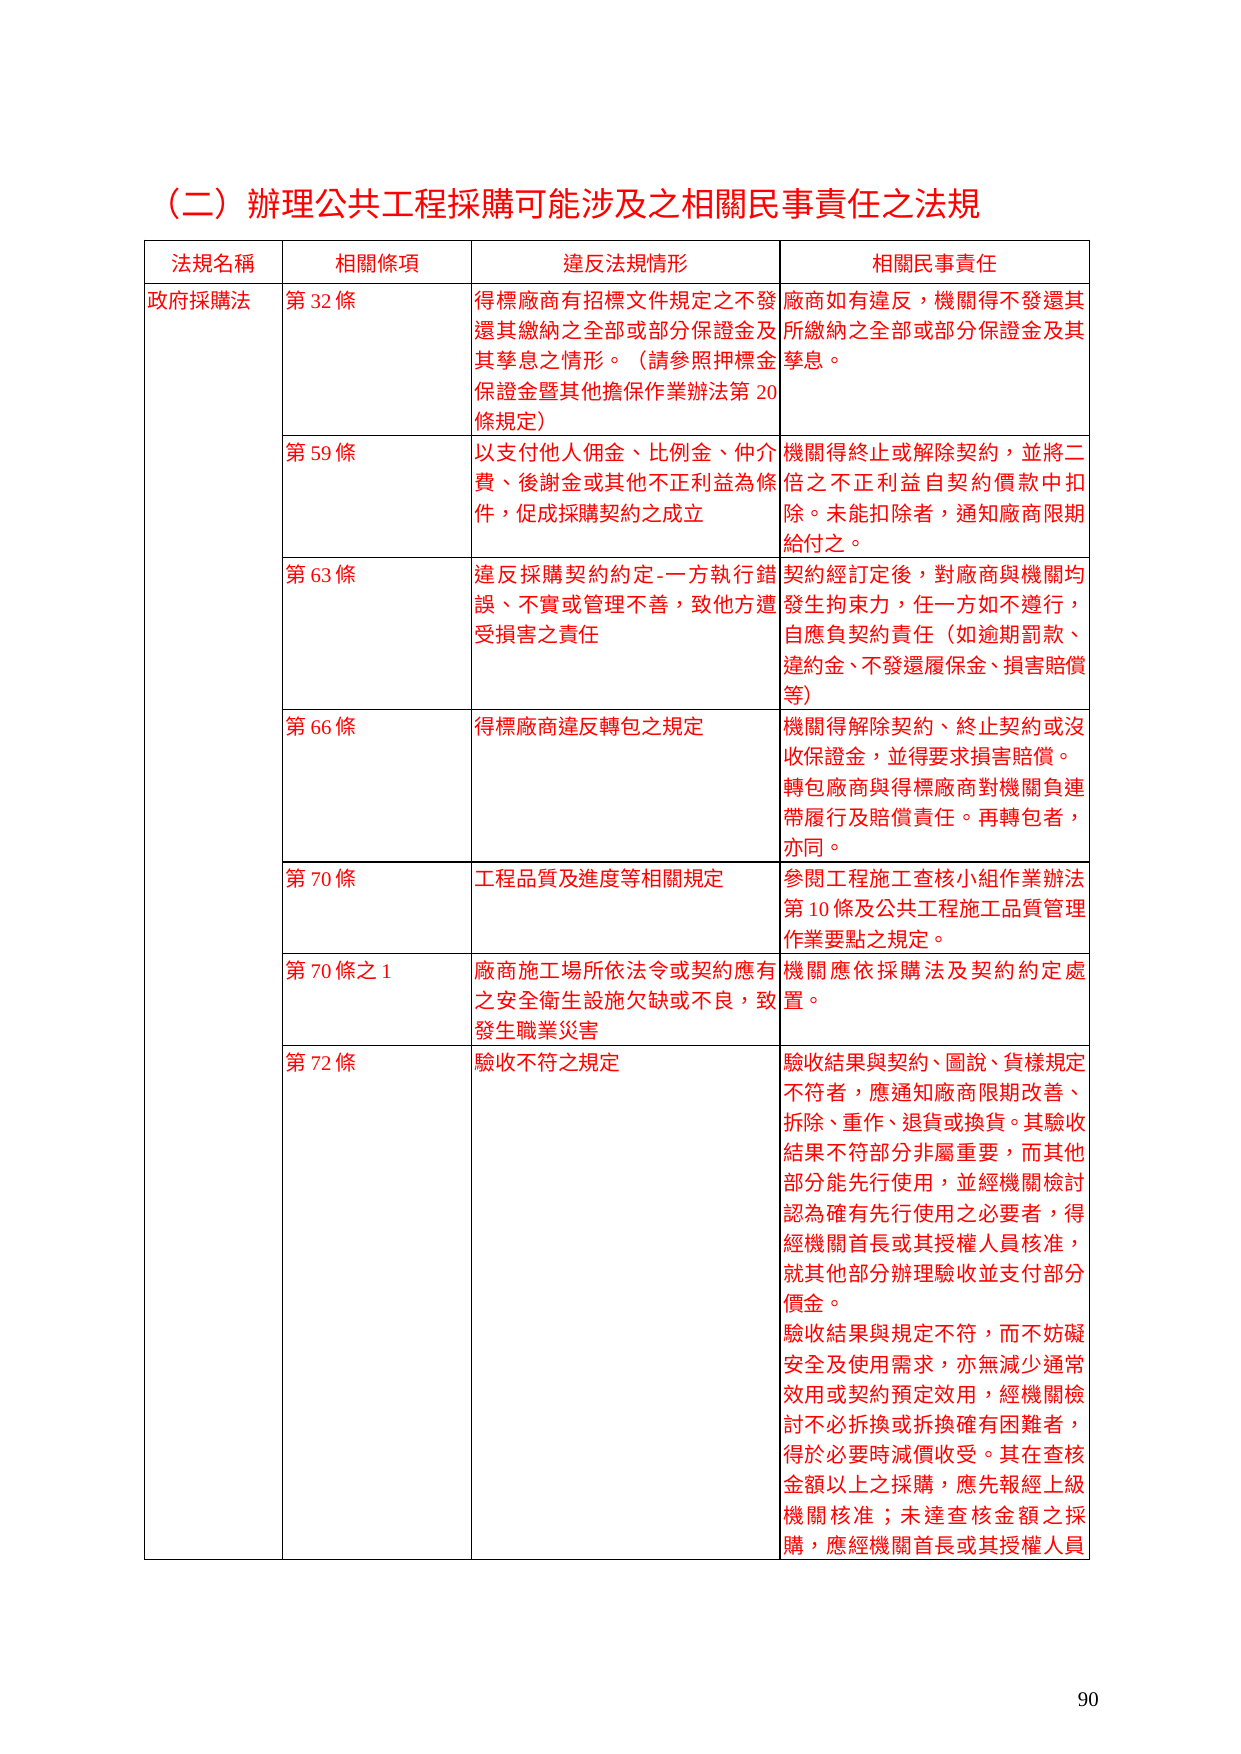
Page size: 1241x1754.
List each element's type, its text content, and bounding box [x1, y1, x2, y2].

table_cell 驗收不符之規定 [472, 1046, 779, 1559]
table_cell 第70條 [283, 863, 471, 953]
table_cell 第70條之1 [283, 954, 471, 1045]
table_cell 以支付他人佣金、比例金、仲介費、後謝金或其他不正利益為條件，促成採購契約之成立 [472, 436, 779, 557]
table_cell 契約經訂定後，對廠商與機關均發生拘束力，任一方如不遵行，自應負契約責任（如逾期罰款、違約金、不發還履保金、損害賠償等） [781, 558, 1089, 709]
table_cell 第32條 [283, 284, 471, 435]
table_cell 機關得終止或解除契約，並將二倍之不正利益自契約價款中扣除。未能扣除者，通知廠商限期給付之。 [781, 436, 1089, 557]
table_cell 廠商施工場所依法令或契約應有之安全衛生設施欠缺或不良，致發生職業災害 [472, 954, 779, 1045]
text （二）辦理公共工程採購可能涉及之相關民事責任之法規 [148, 164, 1092, 239]
table_header 相關條項 [283, 241, 471, 283]
table_cell 機關應依採購法及契約約定處置。 [781, 954, 1089, 1045]
table_cell 得標廠商有招標文件規定之不發還其繳納之全部或部分保證金及其孳息之情形。（請參照押標金保證金暨其他擔保作業辦法第20條規定） [472, 284, 779, 435]
table_header 法規名稱 [145, 241, 282, 283]
table_cell 工程品質及進度等相關規定 [472, 863, 779, 953]
table_header 相關民事責任 [781, 241, 1089, 283]
table_cell 第59條 [283, 436, 471, 557]
table_header 違反法規情形 [472, 241, 779, 283]
table_cell 違反採購契約約定-一方執行錯誤、不實或管理不善，致他方遭受損害之責任 [472, 558, 779, 709]
table_cell 機關得解除契約、終止契約或沒收保證金，並得要求損害賠償。 轉包廠商與得標廠商對機關負連帶履行及賠償責任。再轉包者，亦同。 [781, 710, 1089, 861]
table_cell 第63條 [283, 558, 471, 709]
table_cell 政府採購法 [145, 284, 282, 1559]
table_cell 得標廠商違反轉包之規定 [472, 710, 779, 861]
table_cell 廠商如有違反，機關得不發還其所繳納之全部或部分保證金及其孳息。 [781, 284, 1089, 435]
table_cell 驗收結果與契約、圖說、貨樣規定不符者，應通知廠商限期改善、拆除、重作、退貨或換貨。其驗收結果不符部分非屬重要，而其他部分能先行使用，並經機關檢討認為確有先行使用之必要者，得經機關首長或其授權人員核准，就其他部分辦理驗收並支付部分價金。 驗收結果與規定不符，而不妨礙安全及使用需求，亦無減少通常效用或契約預定效用，經機關檢討不必拆換或拆換確有困難者，得於必要時減價收受。其在查核金額以上之採購，應先報經上級機關核准；未達查核金額之採購，應經機關首長或其授權人員 [781, 1046, 1089, 1559]
table_cell 第72條 [283, 1046, 471, 1559]
table_cell 參閱工程施工查核小組作業辦法第10條及公共工程施工品質管理作業要點之規定。 [781, 863, 1089, 953]
table_cell 第66條 [283, 710, 471, 861]
